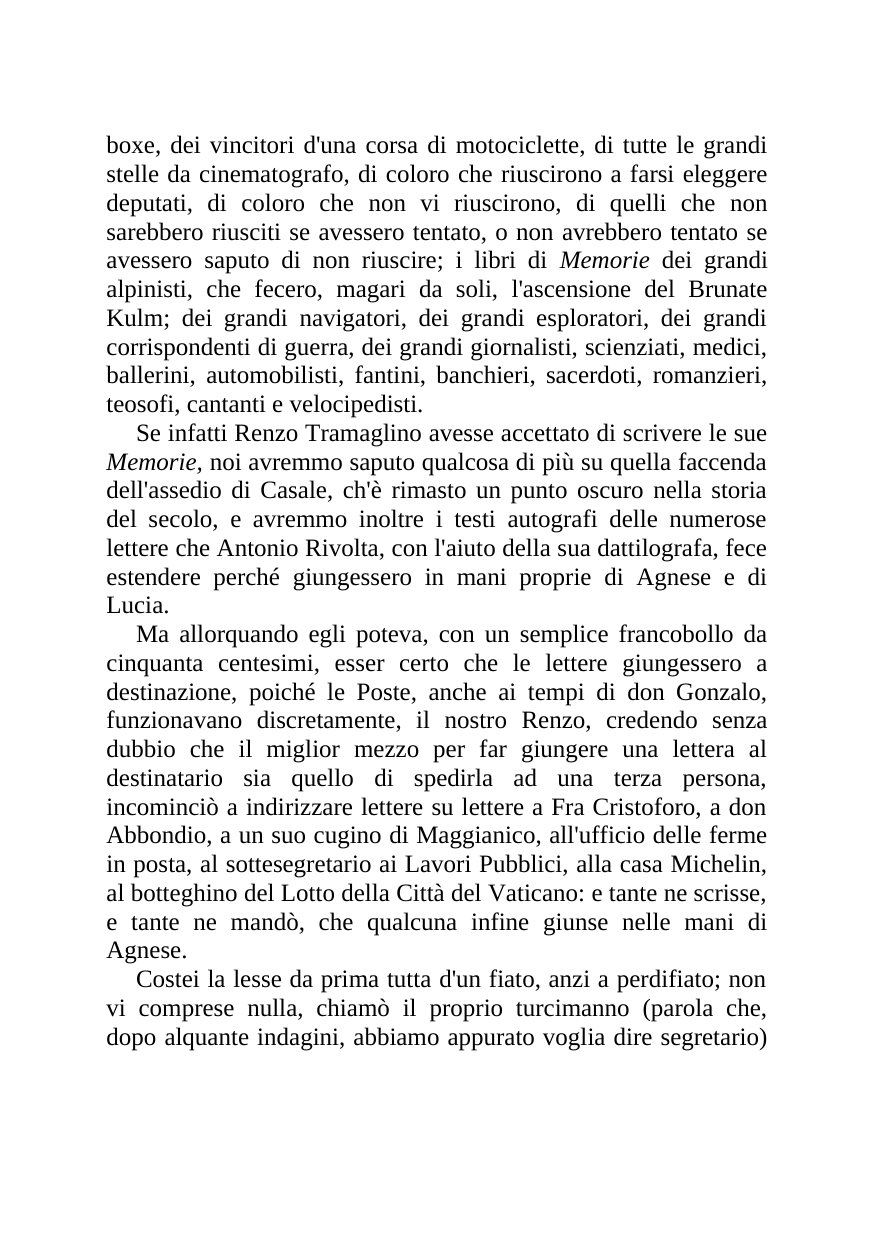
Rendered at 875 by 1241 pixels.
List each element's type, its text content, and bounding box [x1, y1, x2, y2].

text Costei la lesse da prima tutta d'un fiato, anzi a perdifiato; non vi comprese nulla, chiamò il proprio turcimanno (parola che, dopo alquante indagini, abbiamo appurato voglia dire segretario) [106, 964, 768, 1050]
text Ma allorquando egli poteva, con un semplice francobollo da cinquanta centesimi, esser certo che le lettere giungessero a destinazione, poiché le Poste, anche ai tempi di don Gonzalo, funzionavano discretamente, il nostro Renzo, credendo senza dubbio che il miglior mezzo per far giungere una lettera al destinatario sia quello di spedirla ad una terza persona, incominciò a indirizzare lettere su lettere a Fra Cristoforo, a don Abbondio, a un suo cugino di Maggianico, all'ufficio delle ferme in posta, al sottesegretario ai Lavori Pubblici, alla casa Michelin, al botteghino del Lotto della Città del Vaticano: e tante ne scrisse, e tante ne mandò, che qualcuna infine giunse nelle mani di Agnese. [106, 619, 768, 964]
text Se infatti Renzo Tramaglino avesse accettato di scrivere le sue Memorie, noi avremmo saputo qualcosa di più su quella faccenda dell'assedio di Casale, ch'è rimasto un punto oscuro nella storia del secolo, e avremmo inoltre i testi autografi delle numerose lettere che Antonio Rivolta, con l'aiuto della sua dattilografa, fece estendere perché giungessero in mani proprie di Agnese e di Lucia. [106, 418, 768, 619]
text boxe, dei vincitori d'una corsa di motociclette, di tutte le grandi stelle da cinematografo, di coloro che riuscirono a farsi eleggere deputati, di coloro che non vi riuscirono, di quelli che non sarebbero riusciti se avessero tentato, o non avrebbero tentato se avessero saputo di non riuscire; i libri di Memorie dei grandi alpinisti, che fecero, magari da soli, l'ascensione del Brunate Kulm; dei grandi navigatori, dei grandi esploratori, dei grandi corrispondenti di guerra, dei grandi giornalisti, scienziati, medici, ballerini, automobilisti, fantini, banchieri, sacerdoti, romanzieri, teosofi, cantanti e velocipedisti. [106, 130, 768, 418]
